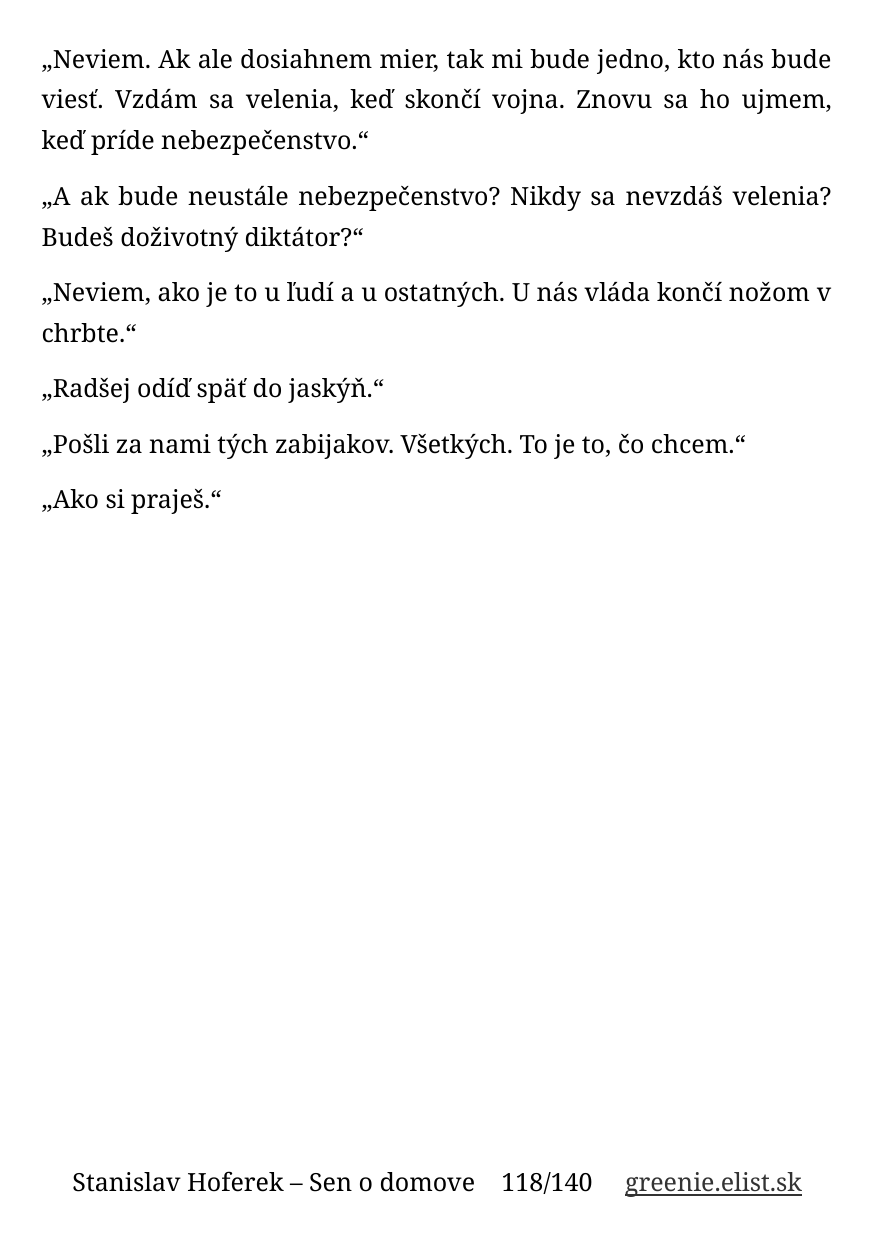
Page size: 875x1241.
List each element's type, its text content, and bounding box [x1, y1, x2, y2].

text „Neviem. Ak ale dosiahnem mier, tak mi bude jedno, kto nás bude viesť. Vzdám sa velenia, keď skončí vojna. Znovu sa ho ujmem, keď príde nebezpečenstvo.“ [41, 41, 833, 157]
text „A ak bude neustále nebezpečenstvo? Nikdy sa nevzdáš velenia? Budeš doživotný diktátor?“ [41, 178, 833, 253]
text „Pošli za nami tých zabijakov. Všetkých. To je to, čo chcem.“ [41, 426, 833, 460]
text „Neviem, ako je to u ľudí a u ostatných. U nás vláda končí nožom v chrbte.“ [41, 275, 833, 349]
text „Ako si praješ.“ [41, 482, 833, 516]
text „Radšej odíď späť do jaskýň.“ [41, 371, 833, 405]
